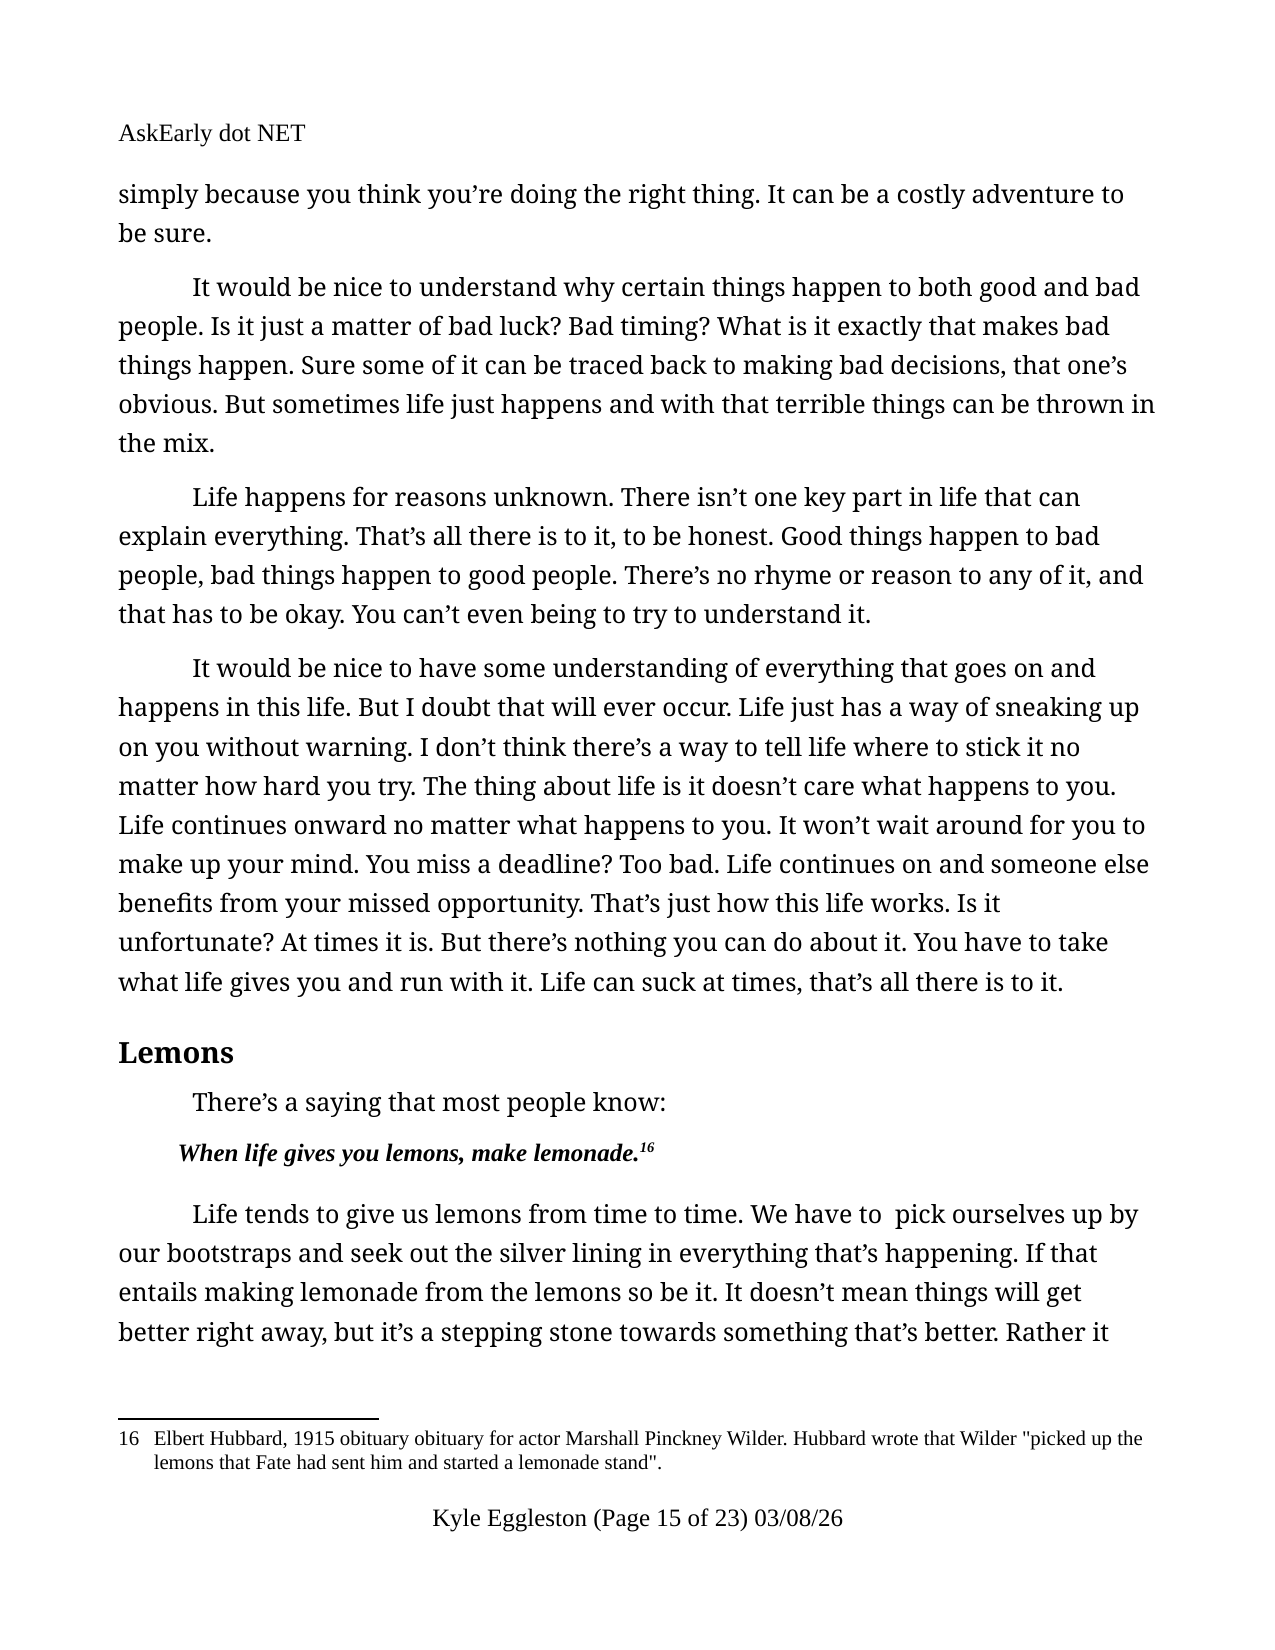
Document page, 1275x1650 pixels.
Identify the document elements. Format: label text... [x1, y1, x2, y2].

subtitle Lemons [118, 1033, 1157, 1072]
text It would be nice to have some understanding of everything that goes on and happens in this life. But I doubt that will ever occur. Life just has a way of sneaking up on you without warning. I don’t think there’s a way to tell life where to stick it no matter how hard you try. The thing about life is it doesn’t care what happens to you. Life continues onward no matter what happens to you. It won’t wait around for you to make up your mind. You miss a deadline? Too bad. Life continues on and someone else benefits from your missed opportunity. That’s just how this life works. Is it unfortunate? At times it is. But there’s nothing you can do about it. You have to take what life gives you and run with it. Life can suck at times, that’s all there is to it. [118, 651, 1157, 998]
text Life happens for reasons unknown. There isn’t one key part in life that can explain everything. That’s all there is to it, to be honest. Good things happen to bad people, bad things happen to good people. There’s no rhyme or reason to any of it, and that has to be okay. You can’t even being to try to understand it. [118, 480, 1157, 631]
text There’s a saying that most people know: [118, 1085, 1157, 1119]
text simply because you think you’re doing the right thing. It can be a costly adventure to be sure. [118, 176, 1157, 249]
text Life tends to give us lemons from time to time. We have to pick ourselves up by our bootstraps and seek out the silver lining in everything that’s happening. If that entails making lemonade from the lemons so be it. It doesn’t mean things will get better right away, but it’s a stepping stone towards something that’s better. Rather it [118, 1197, 1157, 1348]
text It would be nice to understand why certain things happen to both good and bad people. Is it just a matter of bad luck? Bad timing? What is it exactly that makes bad things happen. Sure some of it can be traced back to making bad decisions, that one’s obvious. But sometimes life just happens and with that terrible things can be thrown in the mix. [118, 269, 1157, 460]
text When life gives you lemons, make lemonade. [177, 1138, 1098, 1167]
text Elbert Hubbard, 1915 obituary obituary for actor Marshall Pinckney Wilder. Hubbard wrote that Wilder "picked up the lemons that Fate had sent him and started a lemonade stand". [118, 1426, 1157, 1474]
